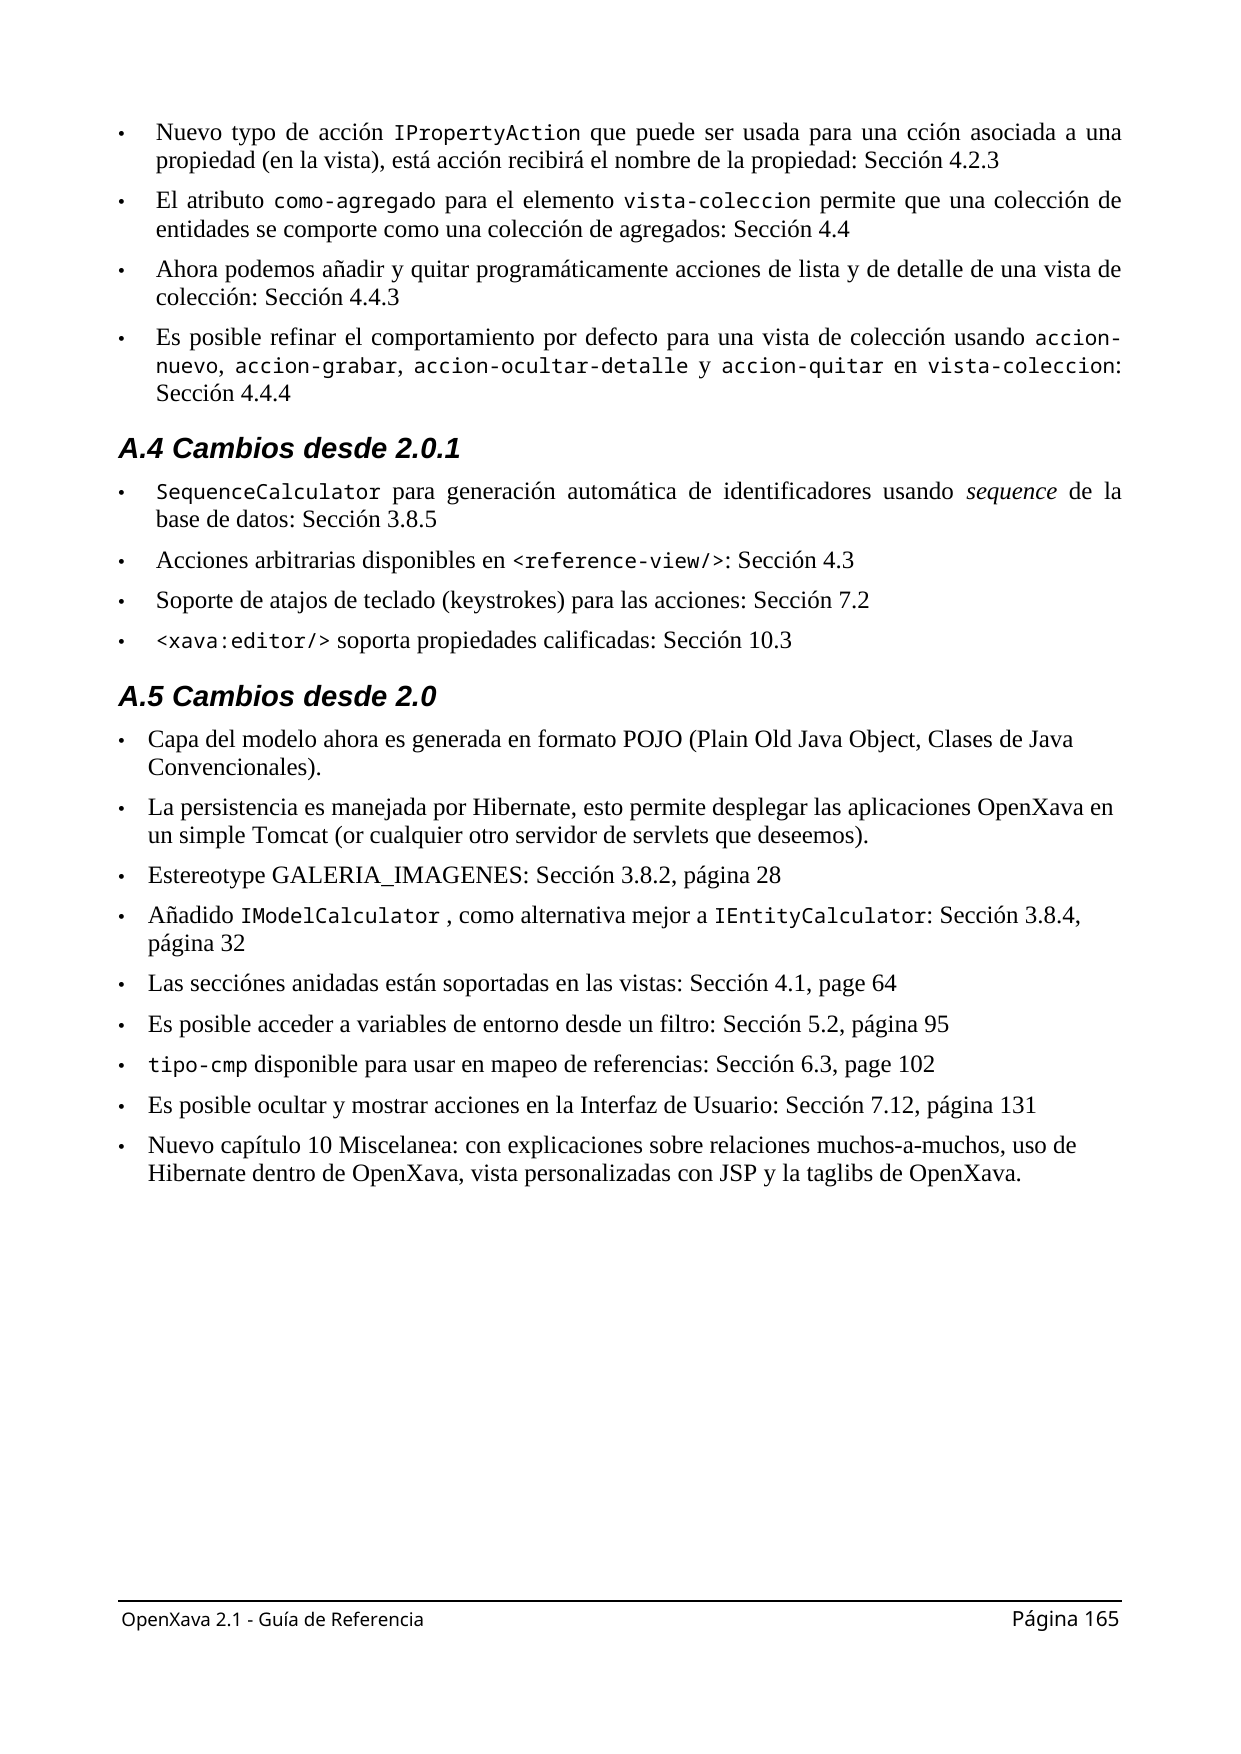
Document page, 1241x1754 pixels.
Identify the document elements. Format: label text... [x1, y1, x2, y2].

list Capa del modelo ahora es generada en formato POJO (Plain Old Java Object, Clases de Java Convencionales). [118, 725, 1122, 781]
list Soporte de atajos de teclado (keystrokes) para las acciones: Sección 7.2 [118, 586, 1122, 614]
list Añadido IModelCalculator , como alternativa mejor a IEntityCalculator: Sección 3.8.4, página 32 [118, 901, 1122, 957]
list Las secciónes anidadas están soportadas en las vistas: Sección 4.1, page 64 [118, 969, 1122, 997]
list Estereotype GALERIA_IMAGENES: Sección 3.8.2, página 28 [118, 861, 1122, 889]
list El atributo como-agregado para el elemento vista-coleccion permite que una colección de entidades se comporte como una colección de agregados: Sección 4.4 [118, 187, 1122, 242]
subtitle Cambios desde 2.0.1 [118, 432, 1122, 465]
list Nuevo typo de acción IPropertyAction que puede ser usada para una cción asociada a una propiedad (en la vista), está acción recibirá el nombre de la propiedad: Sección 4.2.3 [118, 118, 1122, 174]
list tipo-cmp disponible para usar en mapeo de referencias: Sección 6.3, page 102 [118, 1050, 1122, 1078]
list Acciones arbitrarias disponibles en <reference-view/>: Sección 4.3 [118, 546, 1122, 574]
list Nuevo capítulo 10 Miscelanea: con explicaciones sobre relaciones muchos-a-muchos, uso de Hibernate dentro de OpenXava, vista personalizadas con JSP y la taglibs de OpenXava. [118, 1131, 1122, 1186]
list <xava:editor/> soporta propiedades calificadas: Sección 10.3 [118, 627, 1122, 655]
list La persistencia es manejada por Hibernate, esto permite desplegar las aplicaciones OpenXava en un simple Tomcat (or cualquier otro servidor de servlets que deseemos). [118, 793, 1122, 848]
list Es posible ocultar y mostrar acciones en la Interfaz de Usuario: Sección 7.12, página 131 [118, 1091, 1122, 1118]
subtitle Cambios desde 2.0 [118, 680, 1122, 713]
list SequenceCalculator para generación automática de identificadores usando sequence de la base de datos: Sección 3.8.5 [118, 477, 1122, 533]
list Es posible refinar el comportamiento por defecto para una vista de colección usando accion-nuevo, accion-grabar, accion-ocultar-detalle y accion-quitar en vista-coleccion: Sección 4.4.4 [118, 323, 1122, 407]
list Es posible acceder a variables de entorno desde un filtro: Sección 5.2, página 95 [118, 1010, 1122, 1037]
list Ahora podemos añadir y quitar programáticamente acciones de lista y de detalle de una vista de colección: Sección 4.4.3 [118, 255, 1122, 310]
